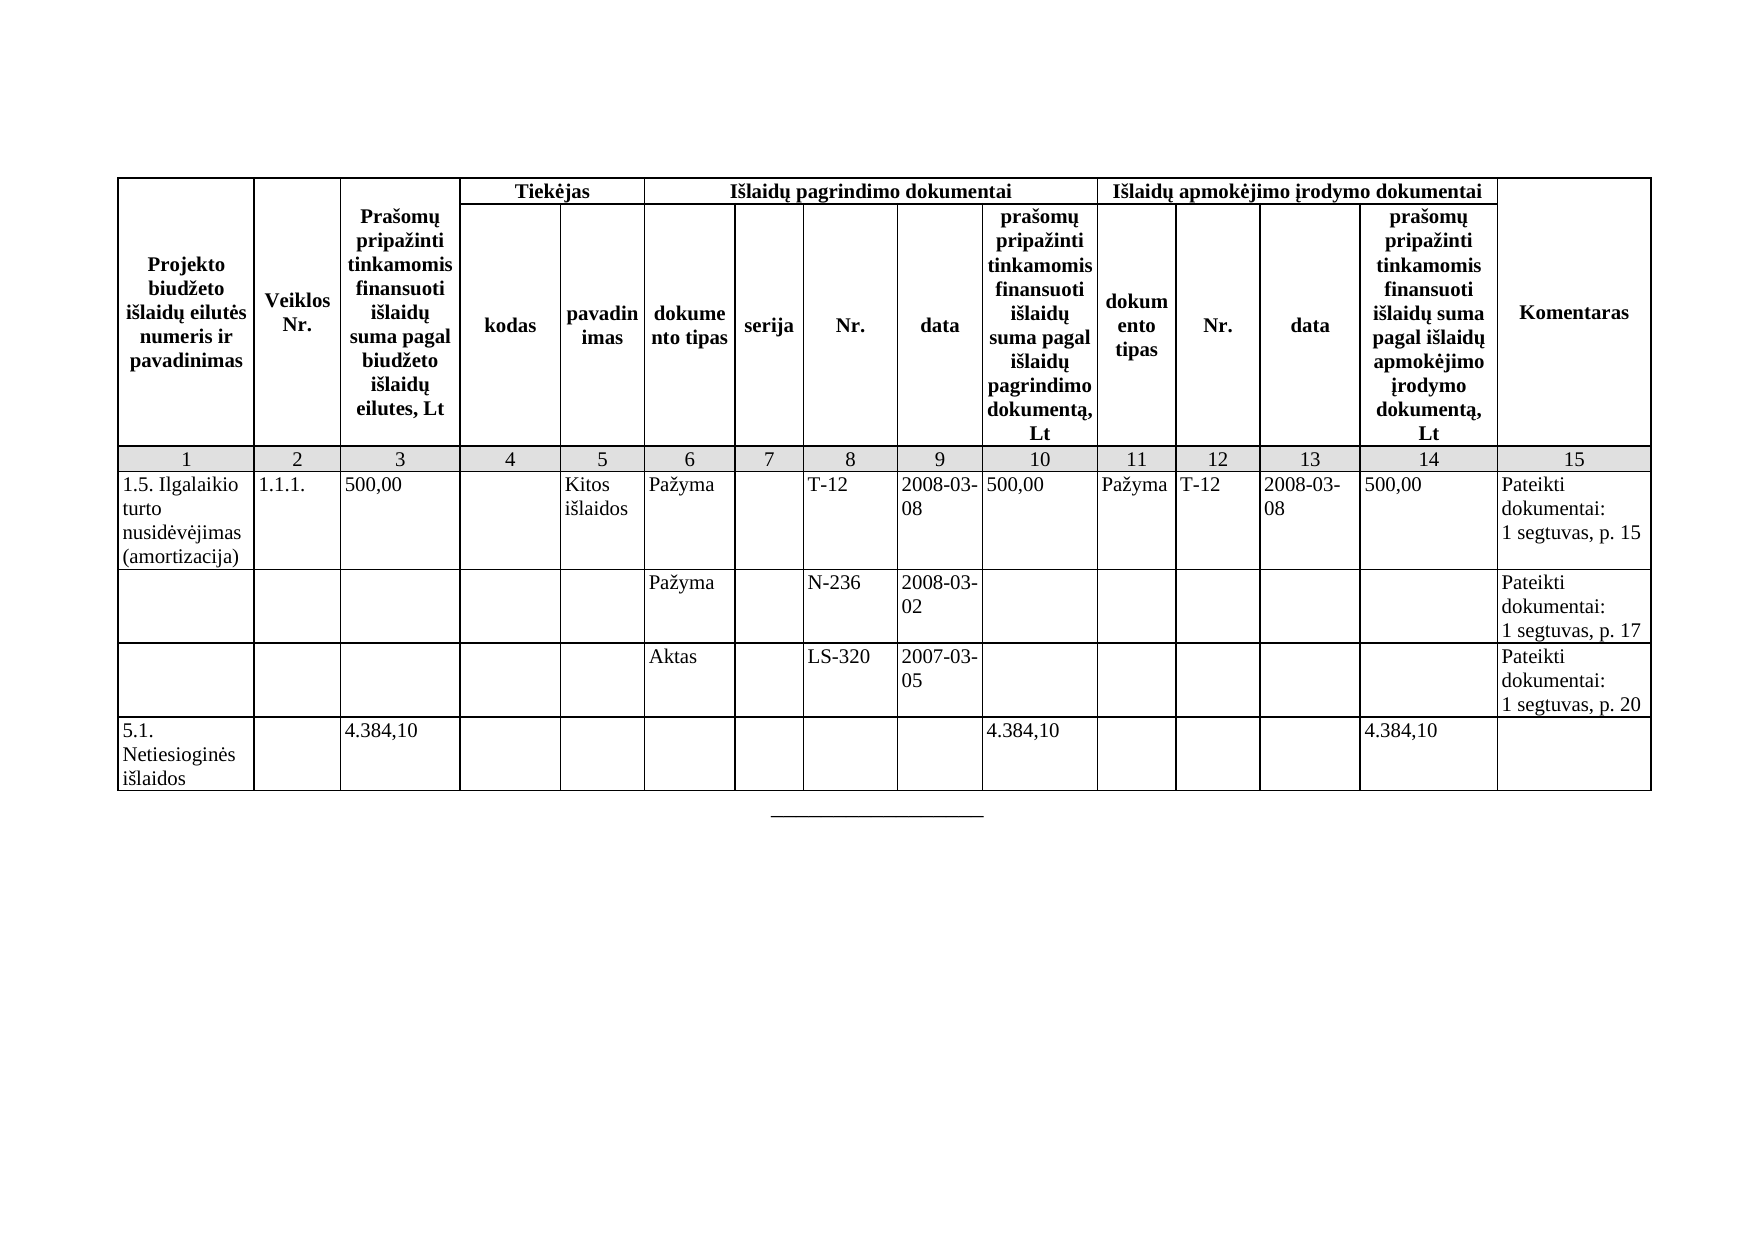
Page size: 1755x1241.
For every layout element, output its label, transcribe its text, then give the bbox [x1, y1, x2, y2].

table_cell Nr. [804, 205, 897, 445]
table_cell 2008-03-02 [898, 570, 982, 642]
text _________________ [118, 791, 1636, 820]
table_cell [983, 570, 1097, 642]
table_cell 6 [645, 447, 734, 471]
table_cell 4.384,10 [341, 718, 459, 790]
table_header Komentaras [1498, 179, 1650, 445]
table_cell 4 [461, 447, 560, 471]
table_cell [341, 644, 459, 716]
table_cell N-236 [804, 570, 897, 642]
table_cell data [1261, 205, 1359, 445]
table_cell [736, 472, 803, 568]
table_cell Pateikti dokumentai: 1 segtuvas, p. 15 [1498, 472, 1650, 568]
table_cell 500,00 [1361, 472, 1497, 568]
table_cell [1098, 570, 1175, 642]
table_cell 9 [898, 447, 982, 471]
table_cell [255, 718, 340, 790]
table_cell [461, 644, 560, 716]
table_cell Aktas [645, 644, 734, 716]
table_cell kodas [461, 205, 560, 445]
table_cell [1098, 644, 1175, 716]
table_cell [461, 472, 560, 568]
table_cell 7 [736, 447, 803, 471]
table_cell [1261, 570, 1359, 642]
table_cell 12 [1177, 447, 1259, 471]
table_header Išlaidų pagrindimo dokumentai [645, 179, 1097, 203]
table_cell [1177, 570, 1259, 642]
table_cell [1177, 644, 1259, 716]
table_header Tiekėjas [461, 179, 644, 203]
table_cell [983, 644, 1097, 716]
table_cell 500,00 [983, 472, 1097, 568]
table_cell 3 [341, 447, 459, 471]
table_cell prašomų pripažinti tinkamomis finansuoti išlaidų suma pagal išlaidų pagrindimo dokumentą, Lt [983, 205, 1097, 445]
table_cell 1 [119, 447, 253, 471]
table_cell [461, 570, 560, 642]
table_cell [119, 644, 253, 716]
table_cell [255, 570, 340, 642]
table_cell [119, 570, 253, 642]
table_cell [561, 644, 644, 716]
table_cell Pažyma [645, 472, 734, 568]
table_cell prašomų pripažinti tinkamomis finansuoti išlaidų suma pagal išlaidų apmokėjimo įrodymo dokumentą, Lt [1361, 205, 1497, 445]
table_cell 8 [804, 447, 897, 471]
table_cell [736, 644, 803, 716]
table_cell [898, 718, 982, 790]
table_cell [736, 570, 803, 642]
table_cell [736, 718, 803, 790]
table_cell [804, 718, 897, 790]
table_cell Pažyma [645, 570, 734, 642]
table_cell [1177, 718, 1259, 790]
table_cell 2008-03-08 [898, 472, 982, 568]
table_cell dokumento tipas [1098, 205, 1175, 445]
table_cell [1261, 644, 1359, 716]
table_header Išlaidų apmokėjimo įrodymo dokumentai [1098, 179, 1497, 203]
table_cell Nr. [1177, 205, 1259, 445]
table_header Projekto biudžeto išlaidų eilutės numeris ir pavadinimas [119, 179, 253, 445]
table_cell data [898, 205, 982, 445]
table_cell pavadinimas [561, 205, 644, 445]
table_cell 5.1. Netiesioginės išlaidos [119, 718, 253, 790]
table_cell 13 [1261, 447, 1359, 471]
table_cell 11 [1098, 447, 1175, 471]
table_cell [645, 718, 734, 790]
table_cell dokumento tipas [645, 205, 734, 445]
table_cell [1361, 644, 1497, 716]
table_cell LS-320 [804, 644, 897, 716]
table_header Prašomų pripažinti tinkamomis finansuoti išlaidų suma pagal biudžeto išlaidų eilutes, Lt [341, 179, 459, 445]
table_cell 2 [255, 447, 340, 471]
table_cell T-12 [1177, 472, 1259, 568]
table_cell [1498, 718, 1650, 790]
table_cell Pateikti dokumentai: 1 segtuvas, p. 20 [1498, 644, 1650, 716]
table_cell 5 [561, 447, 644, 471]
table_cell [1361, 570, 1497, 642]
table_cell [561, 718, 644, 790]
table_cell Pažyma [1098, 472, 1175, 568]
table_cell [1098, 718, 1175, 790]
table_cell 14 [1361, 447, 1497, 471]
table_cell 1.5. Ilgalaikio turto nusidėvėjimas (amortizacija) [119, 472, 253, 568]
table_cell [561, 570, 644, 642]
table_cell 500,00 [341, 472, 459, 568]
table_cell [1261, 718, 1359, 790]
table_header Veiklos Nr. [255, 179, 340, 445]
table_cell [461, 718, 560, 790]
table_cell 2008-03-08 [1261, 472, 1359, 568]
table_cell Kitos išlaidos [561, 472, 644, 568]
table_cell 10 [983, 447, 1097, 471]
table_cell 4.384,10 [983, 718, 1097, 790]
table_cell 1.1.1. [255, 472, 340, 568]
table_cell T-12 [804, 472, 897, 568]
table_cell [341, 570, 459, 642]
table_cell serija [736, 205, 803, 445]
table_cell Pateikti dokumentai: 1 segtuvas, p. 17 [1498, 570, 1650, 642]
table_cell 2007-03-05 [898, 644, 982, 716]
table_cell 15 [1498, 447, 1650, 471]
table_cell [255, 644, 340, 716]
table_cell 4.384,10 [1361, 718, 1497, 790]
